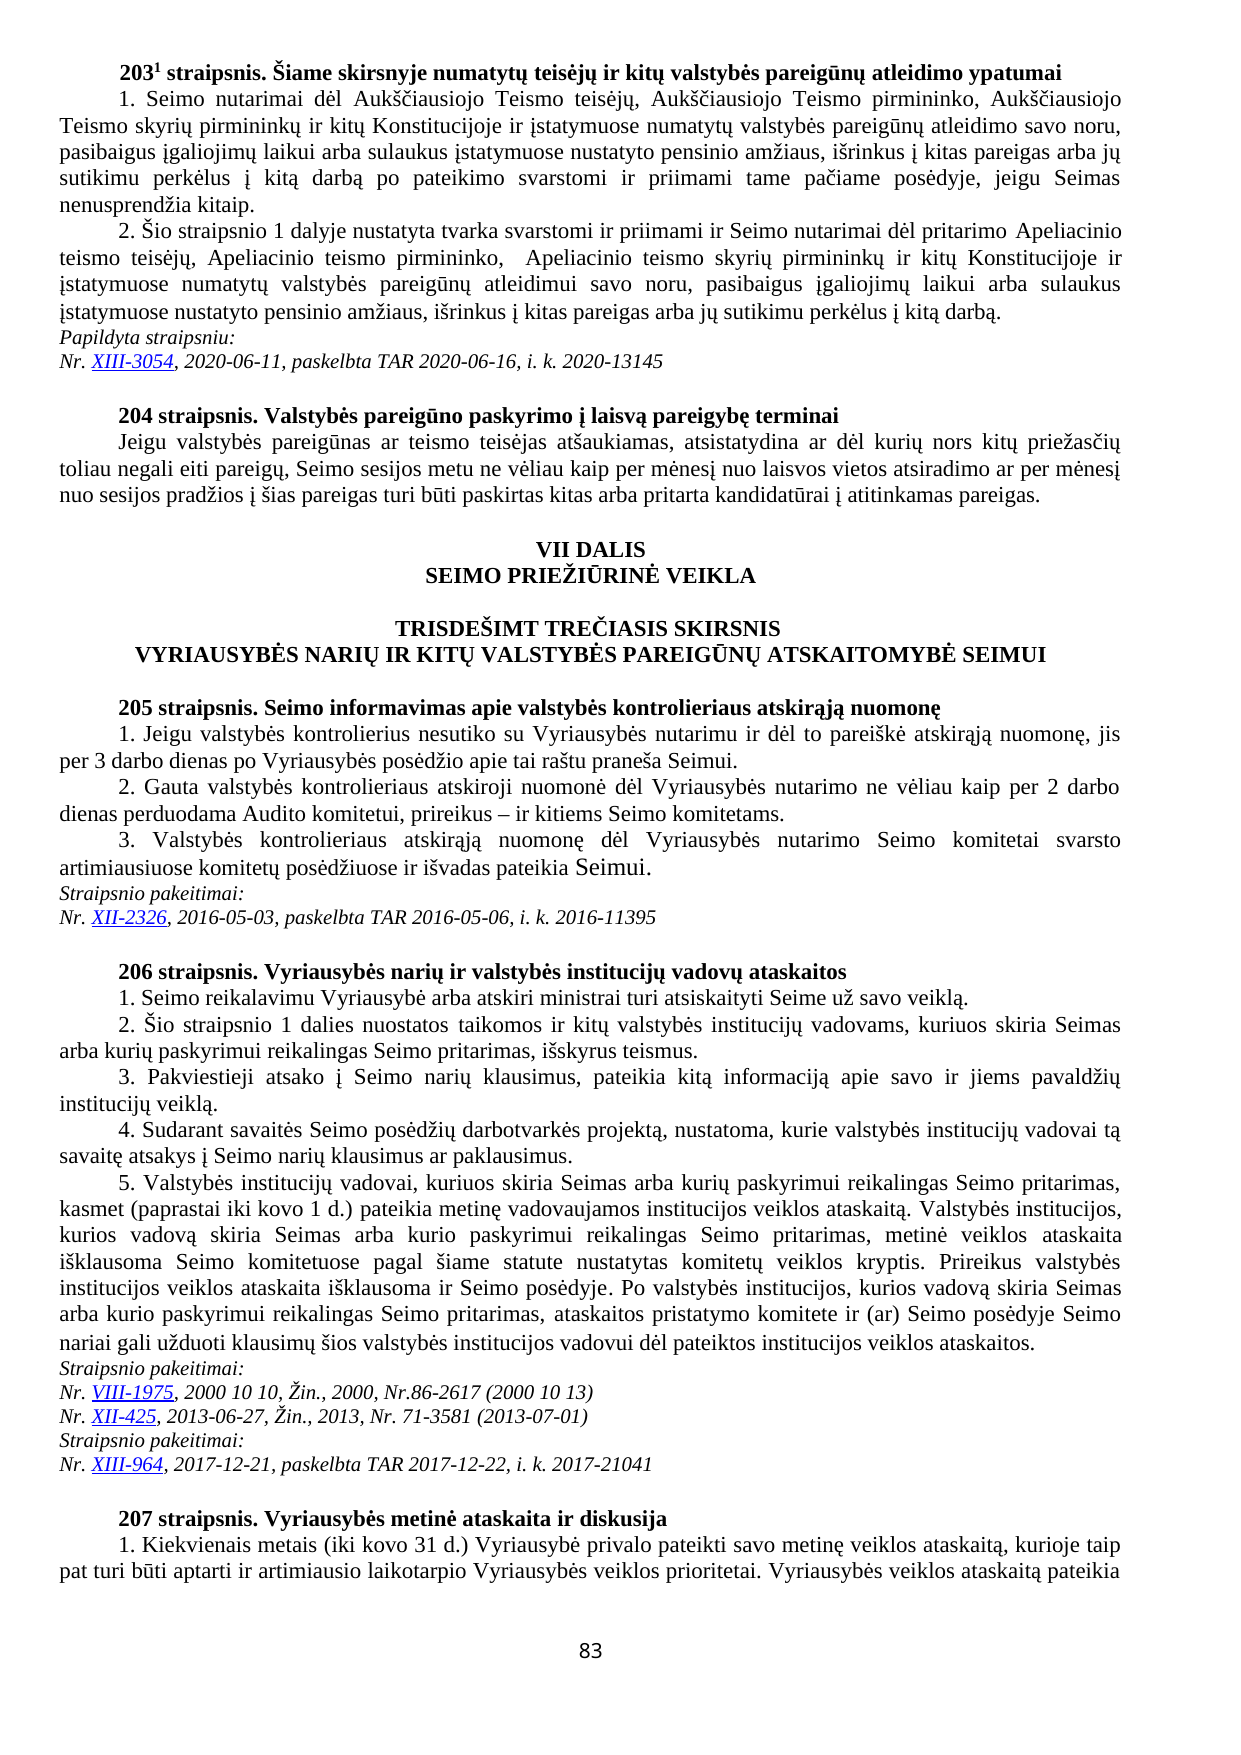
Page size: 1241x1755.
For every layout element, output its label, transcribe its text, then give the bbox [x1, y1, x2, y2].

text Straipsnio pakeitimai: [59, 881, 1122, 905]
text 1. Jeigu valstybės kontrolierius nesutiko su Vyriausybės nutarimu ir dėl to pareiškė atskirąją nuomonę, jis per 3 darbo dienas po Vyriausybės posėdžio apie tai raštu praneša Seimui. [59, 721, 1122, 773]
text Nr. XIII-964, 2017-12-21, paskelbta TAR 2017-12-22, i. k. 2017-21041 [59, 1452, 1122, 1476]
text 1. Kiekvienais metais (iki kovo 31 d.) Vyriausybė privalo pateikti savo metinę veiklos ataskaitą, kurioje taip pat turi būti aptarti ir artimiausio laikotarpio Vyriausybės veiklos prioritetai. Vyriausybės veiklos ataskaitą pateikia [59, 1531, 1122, 1584]
text Nr. XII-425, 2013-06-27, Žin., 2013, Nr. 71-3581 (2013-07-01) [59, 1404, 1122, 1428]
text Nr. VIII-1975, 2000 10 10, Žin., 2000, Nr.86-2617 (2000 10 13) [59, 1380, 1122, 1404]
text 1. Seimo nutarimai dėl Aukščiausiojo Teismo teisėjų, Aukščiausiojo Teismo pirmininko, Aukščiausiojo Teismo skyrių pirmininkų ir kitų Konstitucijoje ir įstatymuose numatytų valstybės pareigūnų atleidimo savo noru, pasibaigus įgaliojimų laikui arba sulaukus įstatymuose nustatyto pensinio amžiaus, išrinkus į kitas pareigas arba jų sutikimu perkėlus į kitą darbą po pateikimo svarstomi ir priimami tame pačiame posėdyje, jeigu Seimas nenusprendžia kitaip. [59, 85, 1122, 217]
text TRISDEŠIMT TREČIASIS SKIRSNIS [59, 615, 1122, 641]
text VII DALIS [59, 536, 1122, 562]
text Nr. XII-2326, 2016-05-03, paskelbta TAR 2016-05-06, i. k. 2016-11395 [59, 905, 1122, 929]
text Papildyta straipsniu: [59, 325, 1122, 349]
text 2. Gauta valstybės kontrolieriaus atskiroji nuomonė dėl Vyriausybės nutarimo ne vėliau kaip per 2 darbo dienas perduodama Audito komitetui, prireikus – ir kitiems Seimo komitetams. [59, 773, 1122, 826]
text Straipsnio pakeitimai: [59, 1356, 1122, 1380]
text 3. Pakviestieji atsako į Seimo narių klausimus, pateikia kitą informaciją apie savo ir jiems pavaldžių institucijų veiklą. [59, 1063, 1122, 1116]
text Straipsnio pakeitimai: [59, 1428, 1122, 1452]
text 1. Seimo reikalavimu Vyriausybė arba atskiri ministrai turi atsiskaityti Seime už savo veiklą. [59, 984, 1122, 1011]
text Jeigu valstybės pareigūnas ar teismo teisėjas atšaukiamas, atsistatydina ar dėl kurių nors kitų priežasčių toliau negali eiti pareigų, Seimo sesijos metu ne vėliau kaip per mėnesį nuo laisvos vietos atsiradimo ar per mėnesį nuo sesijos pradžios į šias pareigas turi būti paskirtas kitas arba pritarta kandidatūrai į atitinkamas pareigas. [59, 428, 1122, 507]
text 204 straipsnis. Valstybės pareigūno paskyrimo į laisvą pareigybę terminai [59, 402, 1122, 428]
text 2031 straipsnis. Šiame skirsnyje numatytų teisėjų ir kitų valstybės pareigūnų atleidimo ypatumai [119, 59, 1122, 85]
text 206 straipsnis. Vyriausybės narių ir valstybės institucijų vadovų ataskaitos [59, 958, 1122, 984]
text 205 straipsnis. Seimo informavimas apie valstybės kontrolieriaus atskirąją nuomonę [118, 694, 1122, 721]
text SEIMO PRIEŽIŪRINĖ VEIKLA [59, 562, 1122, 589]
text 3. Valstybės kontrolieriaus atskirąją nuomonę dėl Vyriausybės nutarimo Seimo komitetai svarsto artimiausiuose komitetų posėdžiuose ir išvadas pateikia Seimui. [59, 826, 1122, 881]
text Nr. XIII-3054, 2020-06-11, paskelbta TAR 2020-06-16, i. k. 2020-13145 [59, 349, 1122, 373]
text VYRIAUSYBĖS NARIŲ IR KITŲ VALSTYBĖS PAREIGŪNŲ ATSKAITOMYBĖ SEIMUI [59, 641, 1122, 668]
text 207 straipsnis. Vyriausybės metinė ataskaita ir diskusija [59, 1505, 1122, 1531]
text 2. Šio straipsnio 1 dalies nuostatos taikomos ir kitų valstybės institucijų vadovams, kuriuos skiria Seimas arba kurių paskyrimui reikalingas Seimo pritarimas, išskyrus teismus. [59, 1011, 1122, 1063]
text 5. Valstybės institucijų vadovai, kuriuos skiria Seimas arba kurių paskyrimui reikalingas Seimo pritarimas, kasmet (paprastai iki kovo 1 d.) pateikia metinę vadovaujamos institucijos veiklos ataskaitą. Valstybės institucijos, kurios vadovą skiria Seimas arba kurio paskyrimui reikalingas Seimo pritarimas, metinė veiklos ataskaita išklausoma Seimo komitetuose pagal šiame statute nustatytas komitetų veiklos kryptis. Prireikus valstybės institucijos veiklos ataskaita išklausoma ir Seimo posėdyje. Po valstybės institucijos, kurios vadovą skiria Seimas arba kurio paskyrimui reikalingas Seimo pritarimas, ataskaitos pristatymo komitete ir (ar) Seimo posėdyje Seimo nariai gali užduoti klausimų šios valstybės institucijos vadovui dėl pateiktos institucijos veiklos ataskaitos. [59, 1169, 1122, 1356]
text 4. Sudarant savaitės Seimo posėdžių darbotvarkės projektą, nustatoma, kurie valstybės institucijų vadovai tą savaitę atsakys į Seimo narių klausimus ar paklausimus. [59, 1116, 1122, 1169]
text 2. Šio straipsnio 1 dalyje nustatyta tvarka svarstomi ir priimami ir Seimo nutarimai dėl pritarimo Apeliacinio teismo teisėjų, Apeliacinio teismo pirmininko, Apeliacinio teismo skyrių pirmininkų ir kitų Konstitucijoje ir įstatymuose numatytų valstybės pareigūnų atleidimui savo noru, pasibaigus įgaliojimų laikui arba sulaukus įstatymuose nustatyto pensinio amžiaus, išrinkus į kitas pareigas arba jų sutikimu perkėlus į kitą darbą. [59, 217, 1122, 325]
